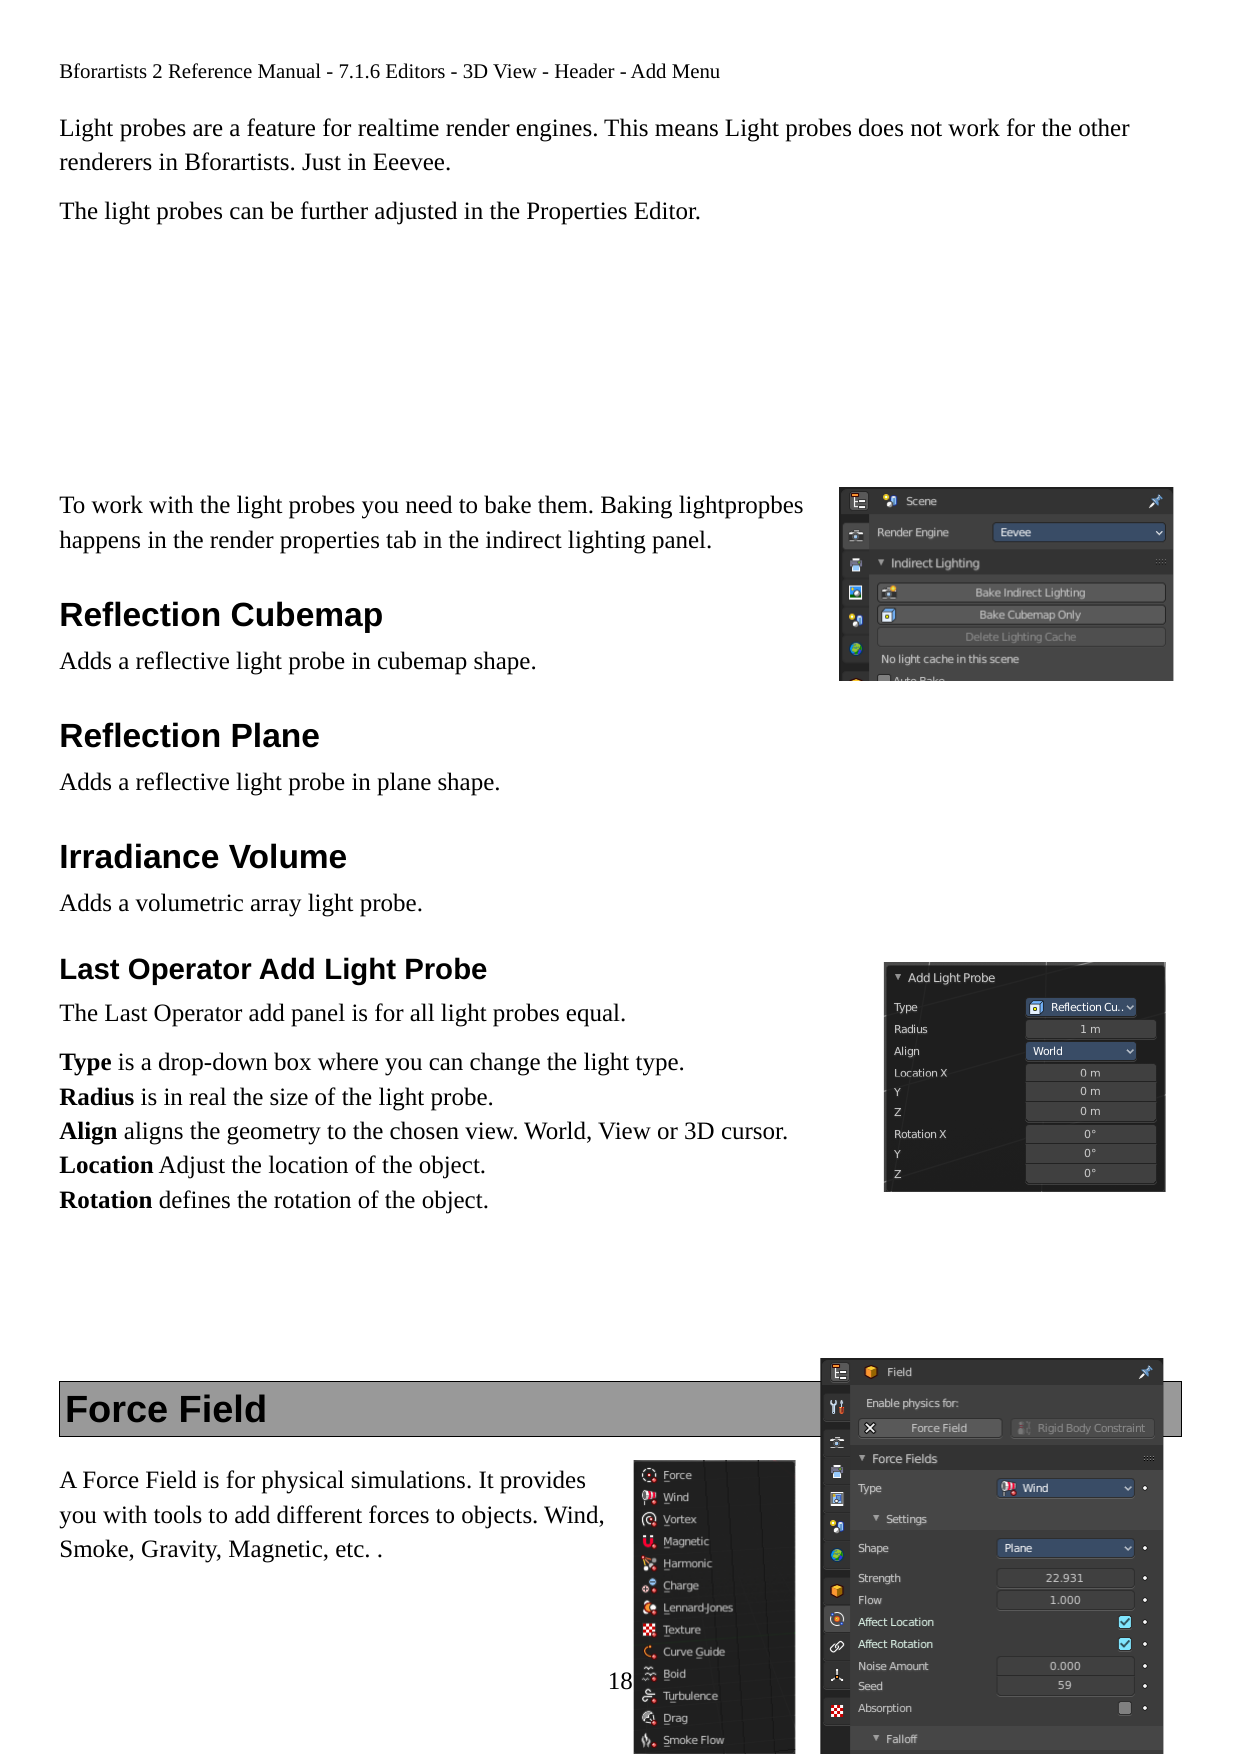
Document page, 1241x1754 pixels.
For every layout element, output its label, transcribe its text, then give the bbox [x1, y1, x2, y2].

picture [839, 487, 1174, 681]
text Adds a volumetric array light probe. [59, 888, 1181, 917]
text To work with the light probes you need to bake them. Baking lightpropbes happens in the render properties tab in the indirect lighting panel. [59, 491, 839, 554]
text The light probes can be further adjusted in the Properties Editor. [59, 196, 1181, 225]
picture [633, 1460, 796, 1754]
text Adds a reflective light probe in cubemap shape. [59, 646, 839, 675]
table_header [1164, 1382, 1181, 1436]
text Light probes are a feature for realtime render engines. This means Light probes does not work for the other renderers in Bforartists. Just in Eeevee. [59, 113, 1181, 176]
text Type is a drop-down box where you can change the light type. Radius is in real the size of the light probe. Align aligns the geometry to the chosen view. World, View or 3D cursor. Location Adjust the location of the object. Rotation defines the rotation of the object. [59, 1047, 1181, 1214]
text The Last Operator add panel is for all light probes equal. [59, 998, 883, 1027]
subtitle Irradiance Volume [59, 837, 1181, 876]
subtitle Reflection Plane [59, 716, 1181, 754]
text A Force Field is for physical simulations. It provides you with tools to add different forces to objects. Wind, Smoke, Gravity, Magnetic, etc. . [59, 1465, 633, 1563]
subtitle Reflection Cubemap [59, 595, 839, 633]
picture [883, 962, 1166, 1192]
picture [820, 1358, 1164, 1754]
subtitle Last Operator Add Light Probe [59, 952, 1181, 986]
text Adds a reflective light probe in plane shape. [59, 767, 1181, 796]
table_header Force Field [60, 1382, 820, 1436]
